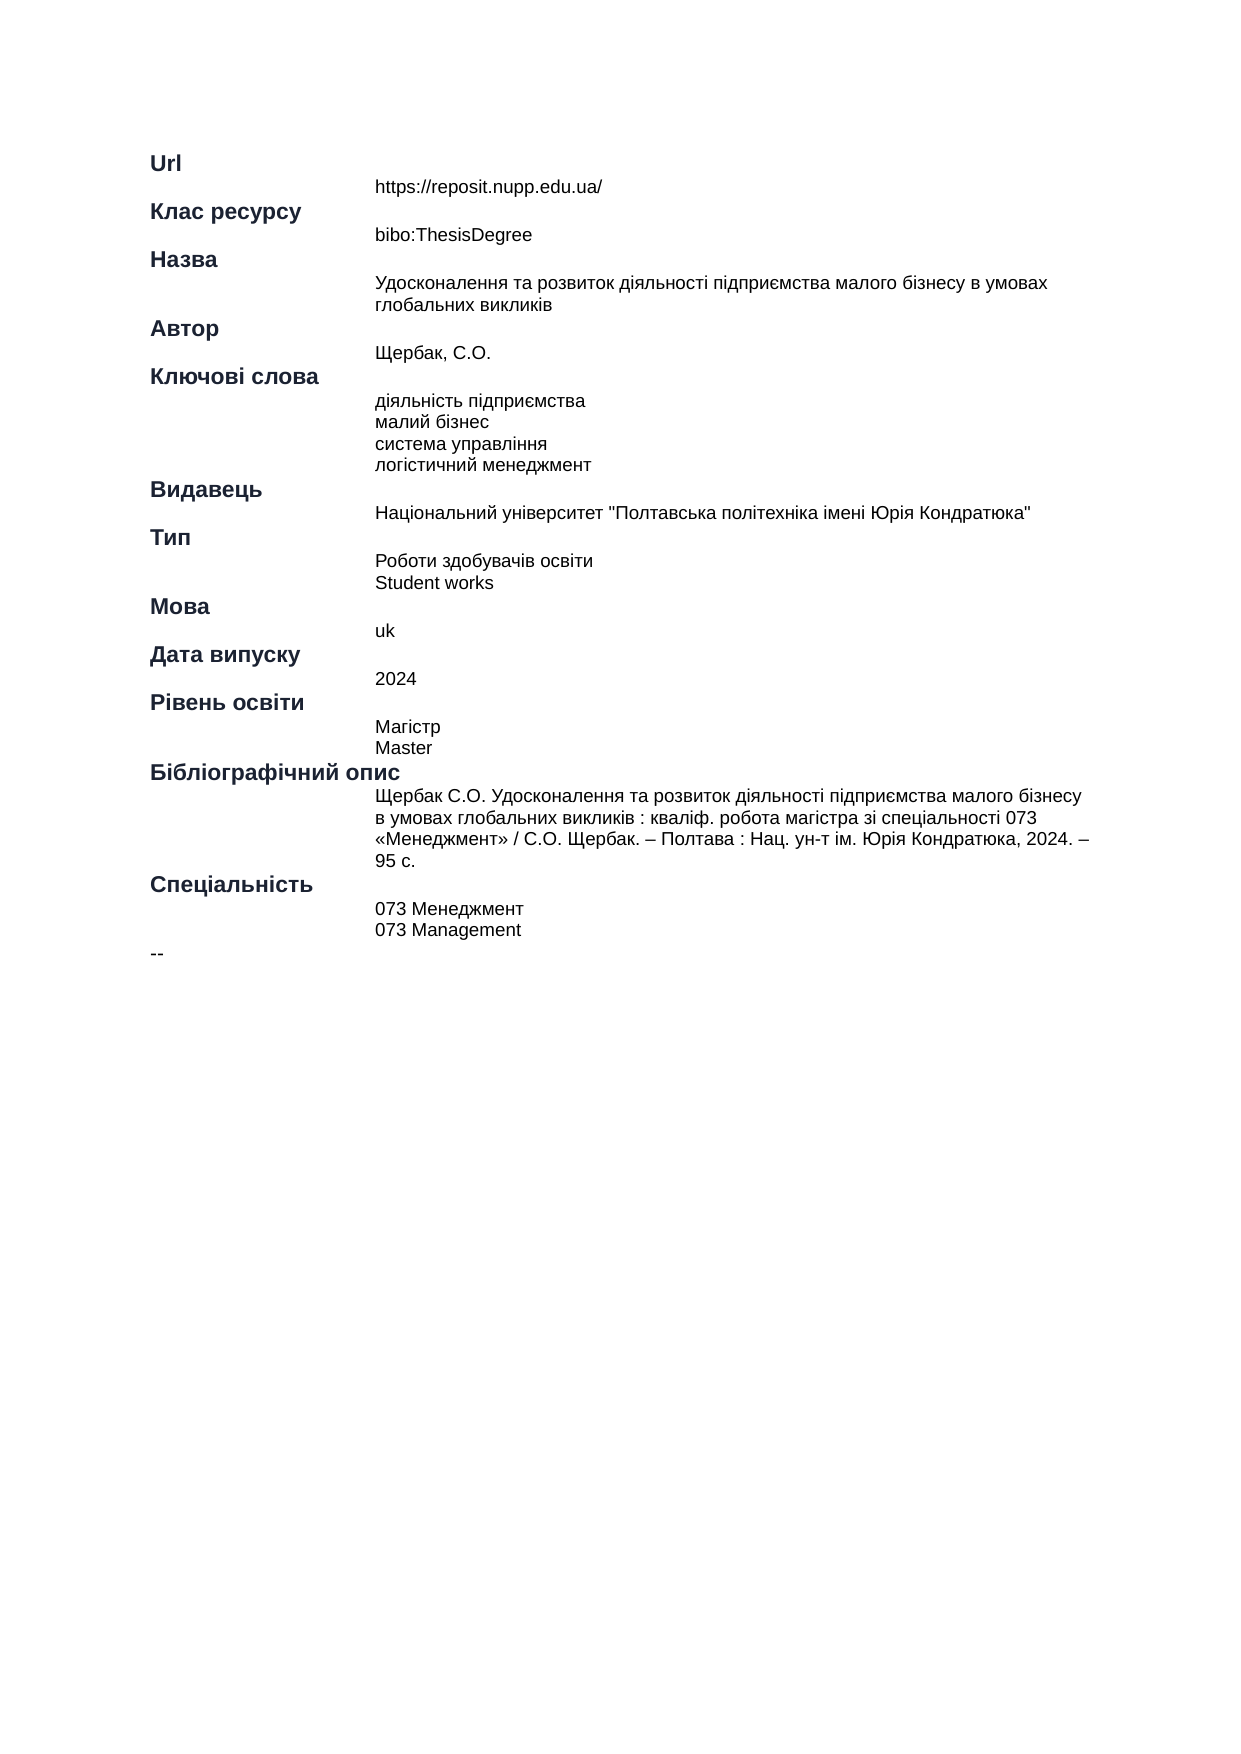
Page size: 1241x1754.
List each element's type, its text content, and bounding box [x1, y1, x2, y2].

text Рівень освіти [150, 689, 1090, 715]
text Видавець [150, 476, 1090, 502]
text 073 Менеджмент [375, 897, 1090, 919]
text Щербак, С.О. [375, 342, 1090, 363]
text https://reposit.nupp.edu.ua/ [375, 176, 1090, 198]
text Роботи здобувачів освіти [375, 550, 1090, 572]
text Автор [150, 315, 1090, 342]
text 073 Management [375, 919, 1090, 941]
text Удосконалення та розвиток діяльності підприємства малого бізнесу в умовах глобальних викликів [375, 272, 1090, 315]
text Дата випуску [150, 641, 1090, 667]
text логістичний менеджмент [375, 454, 1090, 476]
text малий бізнес [375, 411, 1090, 433]
text діяльність підприємства [375, 389, 1090, 411]
text Мова [150, 593, 1090, 619]
text Тип [150, 524, 1090, 550]
text Бібліографічний опис [150, 758, 1090, 785]
text Щербак С.О. Удосконалення та розвиток діяльності підприємства малого бізнесу в умовах глобальних викликів : кваліф. робота магістра зі спеціальності 073 «Менеджмент» / С.О. Щербак. – Полтава : Нац. ун-т ім. Юрія Кондратюка, 2024. – 95 с. [375, 785, 1090, 871]
text 2024 [375, 667, 1090, 689]
text Магістр [375, 715, 1090, 737]
text uk [375, 619, 1090, 641]
text Url [150, 150, 1090, 176]
text Спеціальність [150, 871, 1090, 897]
text -- [150, 941, 1090, 964]
text bibo:ThesisDegree [375, 224, 1090, 246]
text Master [375, 737, 1090, 758]
text система управління [375, 433, 1090, 454]
text Національний університет "Полтавська політехніка імені Юрія Кондратюка" [375, 502, 1090, 524]
text Клас ресурсу [150, 198, 1090, 224]
text Ключові слова [150, 363, 1090, 389]
text Назва [150, 246, 1090, 272]
text Student works [375, 572, 1090, 593]
